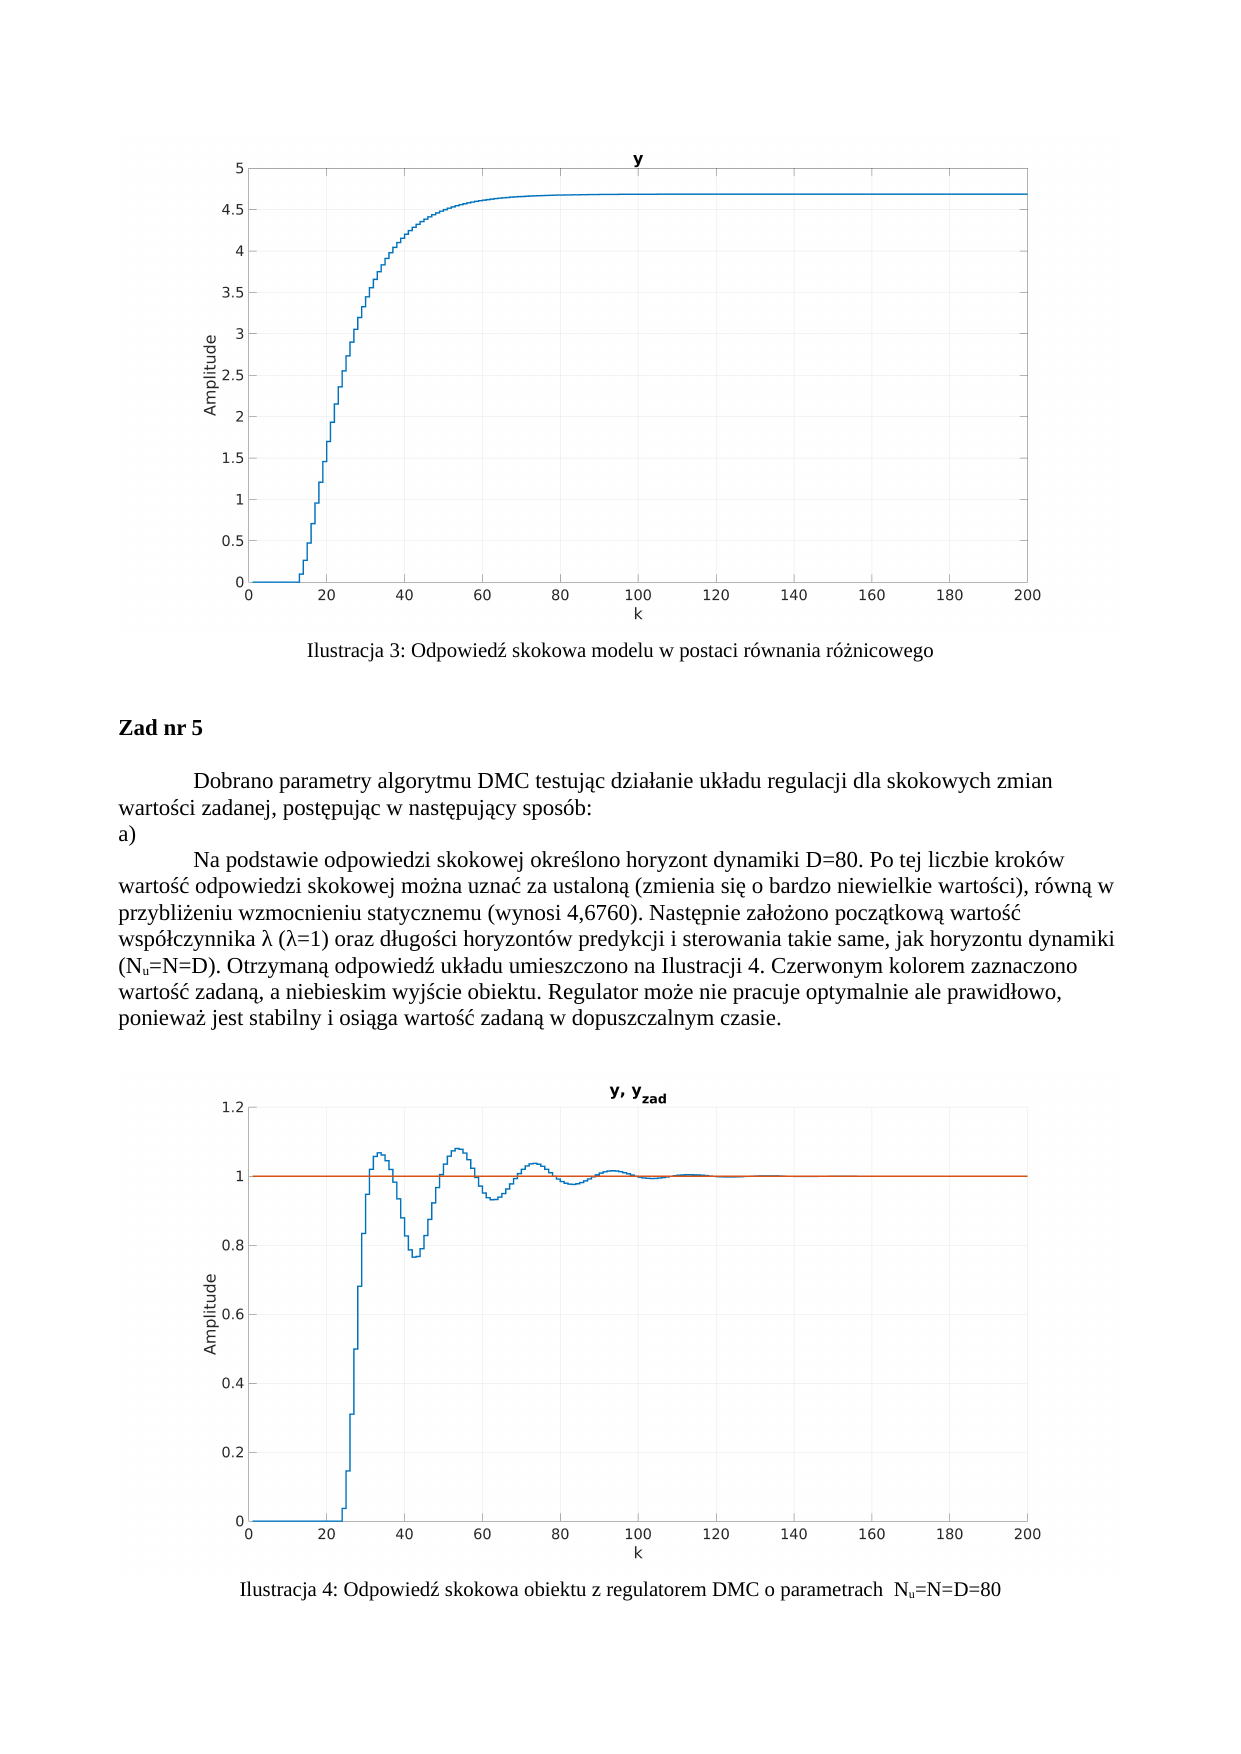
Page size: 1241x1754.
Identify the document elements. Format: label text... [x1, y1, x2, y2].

text Dobrano parametry algorytmu DMC testując działanie układu regulacji dla skokowych zmian wartości zadanej, postępując w następujący sposób: [118, 767, 1122, 820]
picture [118, 130, 1123, 638]
picture [118, 1069, 1123, 1577]
text Ilustracja 3: Odpowiedź skokowa modelu w postaci równania różnicowego [118, 638, 1122, 662]
text Ilustracja 4: Odpowiedź skokowa obiektu z regulatorem DMC o parametrach Nu=N=D=80 [118, 1577, 1122, 1601]
text Na podstawie odpowiedzi skokowej określono horyzont dynamiki D=80. Po tej liczbie kroków wartość odpowiedzi skokowej można uznać za ustaloną (zmienia się o bardzo niewielkie wartości), równą w przybliżeniu wzmocnieniu statycznemu (wynosi 4,6760). Następnie założono początkową wartość współczynnika λ (λ=1) oraz długości horyzontów predykcji i sterowania takie same, jak horyzontu dynamiki (Nu=N=D). Otrzymaną odpowiedź układu umieszczono na Ilustracji 4. Czerwonym kolorem zaznaczono wartość zadaną, a niebieskim wyjście obiektu. Regulator może nie pracuje optymalnie ale prawidłowo, ponieważ jest stabilny i osiąga wartość zadaną w dopuszczalnym czasie. [118, 846, 1122, 1031]
text Zad nr 5 [118, 714, 1122, 741]
text a) [118, 820, 1122, 846]
